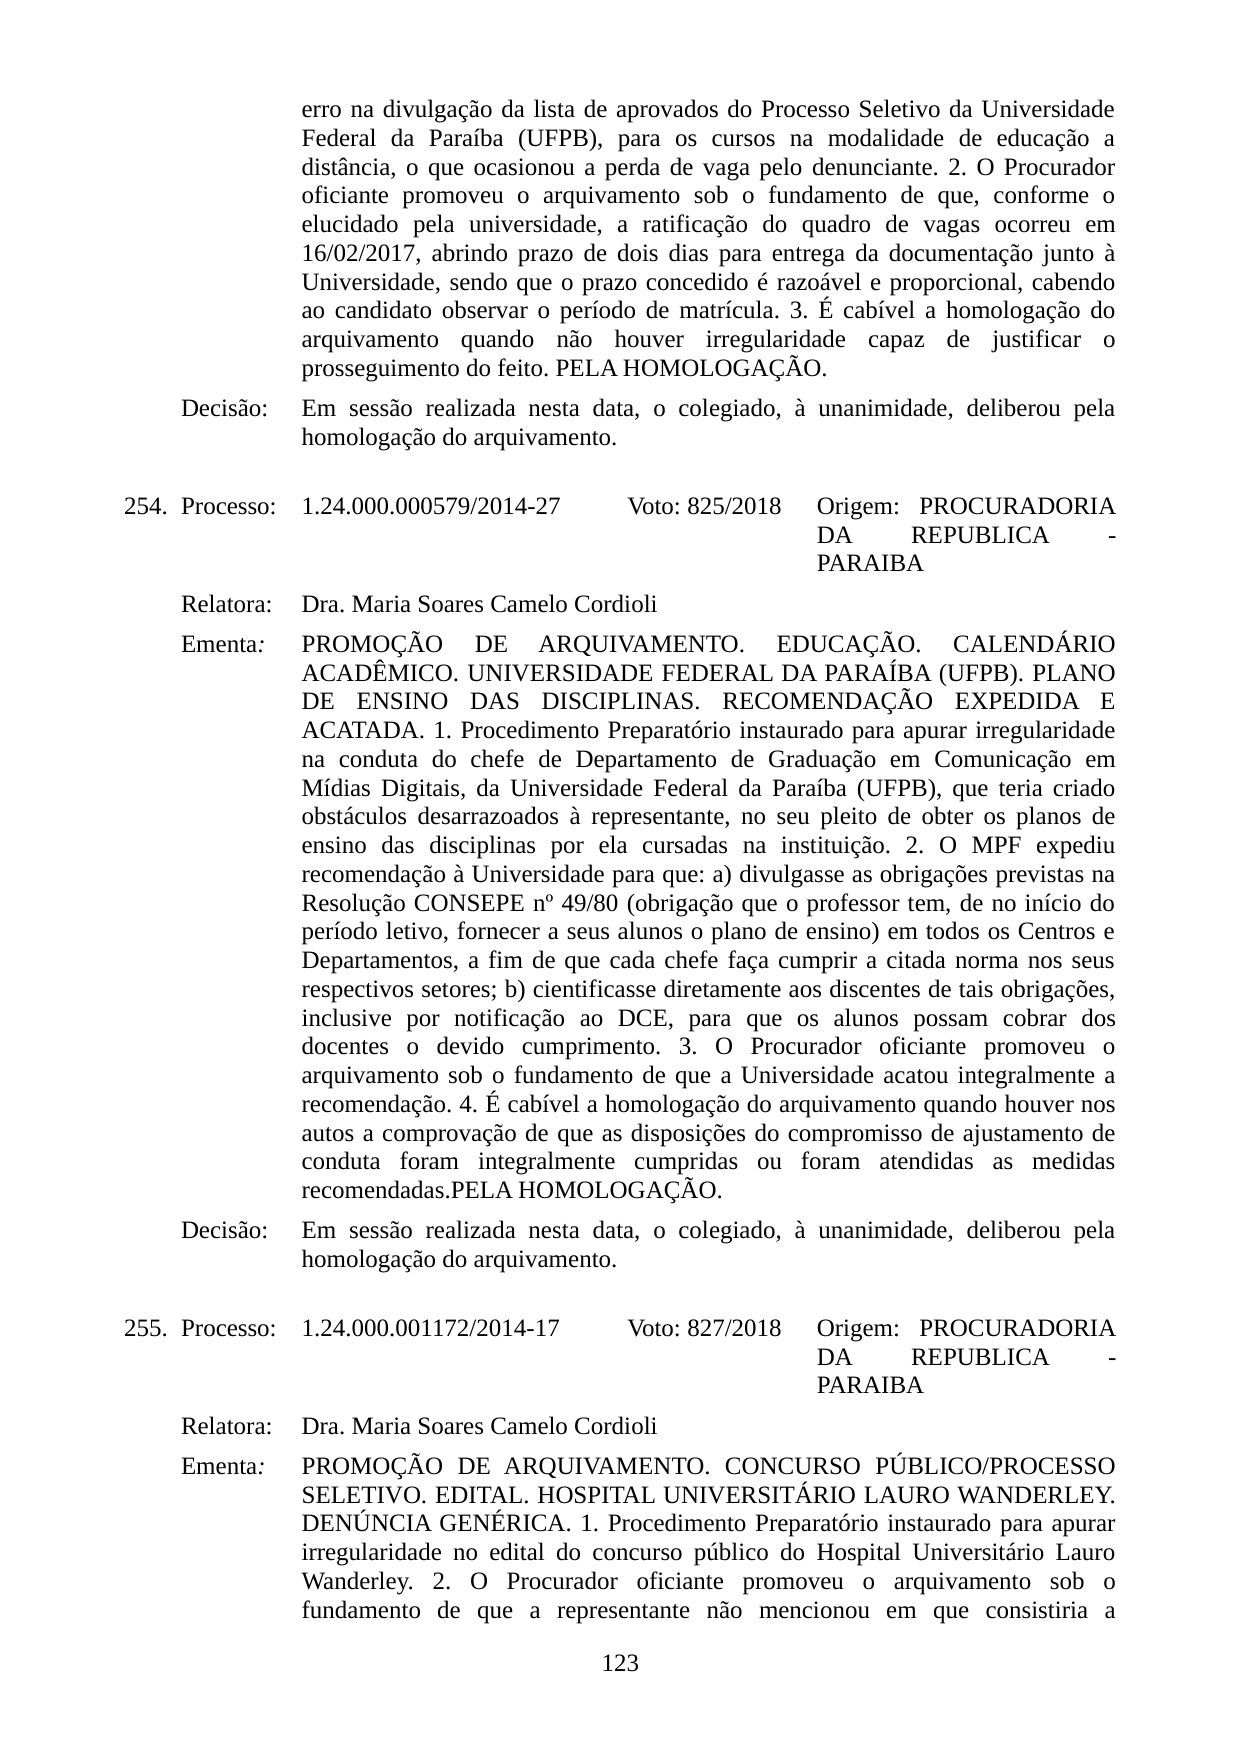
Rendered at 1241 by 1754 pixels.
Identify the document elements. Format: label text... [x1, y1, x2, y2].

table_cell [118, 1210, 175, 1278]
table_cell PROMOÇÃO DE ARQUIVAMENTO. EDUCAÇÃO. CALENDÁRIO ACADÊMICO. UNIVERSIDADE FEDERAL DA PARAÍBA (UFPB). PLANO DE ENSINO DAS DISCIPLINAS. RECOMENDAÇÃO EXPEDIDA E ACATADA. 1. Procedimento Preparatório instaurado para apurar irregularidade na conduta do chefe de Departamento de Graduação em Comunicação em Mídias Digitais, da Universidade Federal da Paraíba (UFPB), que teria criado obstáculos desarrazoados à representante, no seu pleito de obter os planos de ensino das disciplinas por ela cursadas na instituição. 2. O MPF expediu recomendação à Universidade para que: a) divulgasse as obrigações previstas na Resolução CONSEPE nº 49/80 (obrigação que o professor tem, de no início do período letivo, fornecer a seus alunos o plano de ensino) em todos os Centros e Departamentos, a fim de que cada chefe faça cumprir a citada norma nos seus respectivos setores; b) cientificasse diretamente aos discentes de tais obrigações, inclusive por notificação ao DCE, para que os alunos possam cobrar dos docentes o devido cumprimento. 3. O Procurador oficiante promoveu o arquivamento sob o fundamento de que a Universidade acatou integralmente a recomendação. 4. É cabível a homologação do arquivamento quando houver nos autos a comprovação de que as disposições do compromisso de ajustamento de conduta foram integralmente cumpridas ou foram atendidas as medidas recomendadas.PELA HOMOLOGAÇÃO. [296, 623, 1122, 1209]
table_cell Ementa: [175, 1445, 296, 1629]
table_cell erro na divulgação da lista de aprovados do Processo Seletivo da Universidade Federal da Paraíba (UFPB), para os cursos na modalidade de educação a distância, o que ocasionou a perda de vaga pelo denunciante. 2. O Procurador oficiante promoveu o arquivamento sob o fundamento de que, conforme o elucidado pela universidade, a ratificação do quadro de vagas ocorreu em 16/02/2017, abrindo prazo de dois dias para entrega da documentação junto à Universidade, sendo que o prazo concedido é razoável e proporcional, cabendo ao candidato observar o período de matrícula. 3. É cabível a homologação do arquivamento quando não houver irregularidade capaz de justificar o prosseguimento do feito. PELA HOMOLOGAÇÃO. [296, 89, 1122, 387]
table_cell Em sessão realizada nesta data, o colegiado, à unanimidade, deliberou pela homologação do arquivamento. [296, 388, 1122, 456]
table_cell [118, 388, 175, 456]
table_header 1.24.000.000579/2014-27 [296, 485, 621, 583]
table_cell Ementa: [175, 623, 296, 1209]
table_header Processo: [175, 1307, 296, 1405]
table_cell [118, 1445, 175, 1629]
table_header Voto: 825/2018 [621, 485, 811, 583]
table_cell [118, 583, 175, 623]
table_cell Em sessão realizada nesta data, o colegiado, à unanimidade, deliberou pela homologação do arquivamento. [296, 1210, 1122, 1278]
table_cell Relatora: [175, 583, 296, 623]
table_cell Decisão: [175, 388, 296, 456]
table_header Origem: PROCURADORIA DA REPUBLICA - PARAIBA [811, 485, 1122, 583]
table_header 1.24.000.001172/2014-17 [296, 1307, 621, 1405]
table_cell Dra. Maria Soares Camelo Cordioli [296, 583, 1122, 623]
table_cell Decisão: [175, 1210, 296, 1278]
table_cell PROMOÇÃO DE ARQUIVAMENTO. CONCURSO PÚBLICO/PROCESSO SELETIVO. EDITAL. HOSPITAL UNIVERSITÁRIO LAURO WANDERLEY. DENÚNCIA GENÉRICA. 1. Procedimento Preparatório instaurado para apurar irregularidade no edital do concurso público do Hospital Universitário Lauro Wanderley. 2. O Procurador oficiante promoveu o arquivamento sob o fundamento de que a representante não mencionou em que consistiria a [296, 1445, 1122, 1629]
table_cell [175, 89, 296, 387]
table_header Voto: 827/2018 [621, 1307, 811, 1405]
table_cell [118, 89, 175, 387]
table_cell [118, 623, 175, 1209]
table_header 254. [118, 485, 175, 583]
table_cell Dra. Maria Soares Camelo Cordioli [296, 1405, 1122, 1445]
table_header Origem: PROCURADORIA DA REPUBLICA - PARAIBA [811, 1307, 1122, 1405]
table_header Processo: [175, 485, 296, 583]
table_cell Relatora: [175, 1405, 296, 1445]
table_header 255. [118, 1307, 175, 1405]
table_cell [118, 1405, 175, 1445]
